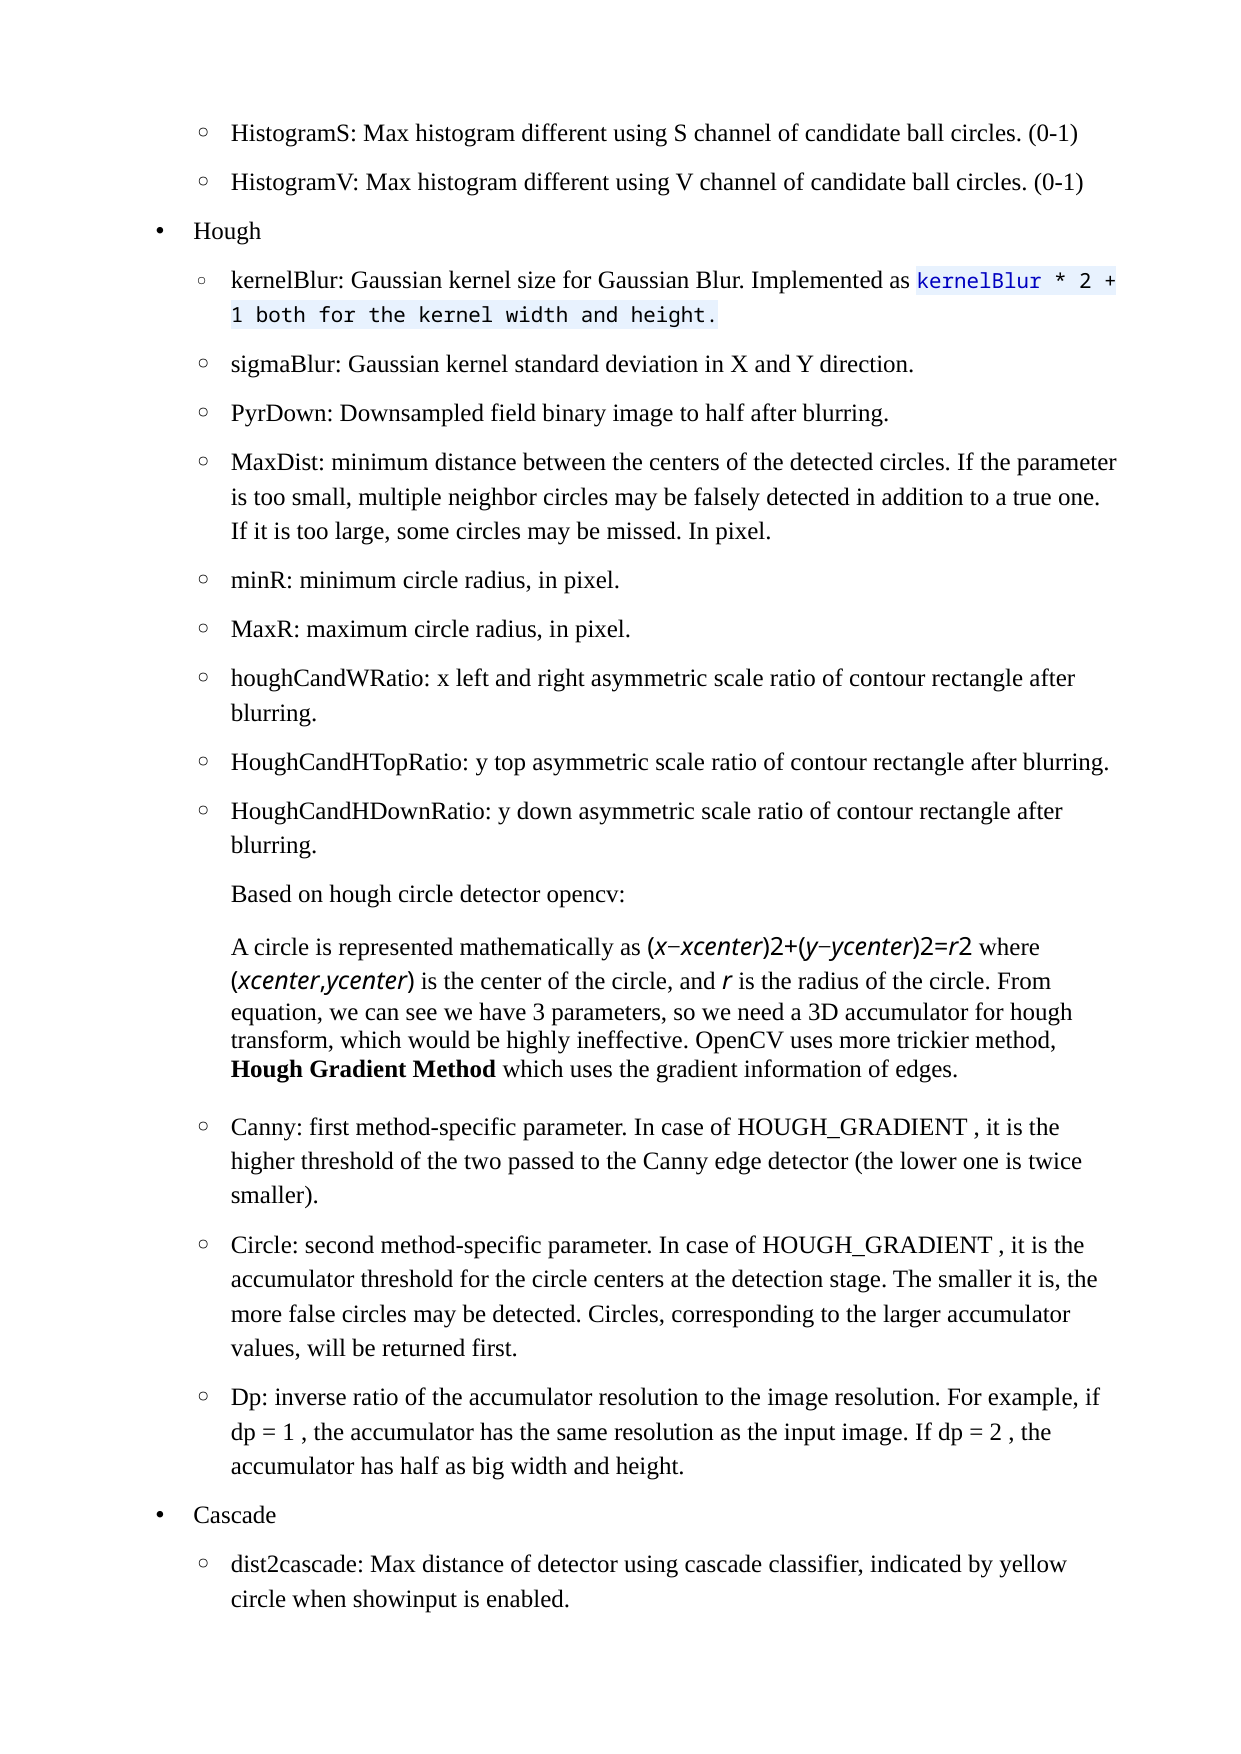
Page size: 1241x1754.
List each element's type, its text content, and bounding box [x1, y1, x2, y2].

list Cascade [156, 1500, 1122, 1529]
list dist2cascade: Max distance of detector using cascade classifier, indicated by yellow circle when showinput is enabled. [193, 1549, 1122, 1612]
list HoughCandHDownRatio: y down asymmetric scale ratio of contour rectangle after blurring. [193, 796, 1122, 859]
list Canny: first method-specific parameter. In case of HOUGH_GRADIENT , it is the higher threshold of the two passed to the Canny edge detector (the lower one is twice smaller). [193, 1112, 1122, 1209]
list HoughCandHTopRatio: y top asymmetric scale ratio of contour rectangle after blurring. [193, 747, 1122, 776]
list Based on hough circle detector opencv: [193, 879, 1122, 908]
list sigmaBlur: Gaussian kernel standard deviation in X and Y direction. [193, 349, 1122, 378]
list HistogramS: Max histogram different using S channel of candidate ball circles. (0-1) [193, 118, 1122, 147]
list PyrDown: Downsampled field binary image to half after blurring. [193, 398, 1122, 427]
list Hough [156, 216, 1122, 245]
list Circle: second method-specific parameter. In case of HOUGH_GRADIENT , it is the accumulator threshold for the circle centers at the detection stage. The smaller it is, the more false circles may be detected. Circles, corresponding to the larger accumulator values, will be returned first. [193, 1230, 1122, 1362]
list kernelBlur: Gaussian kernel size for Gaussian Blur. Implemented as kernelBlur * 2 + 1 both for the kernel width and height. [193, 265, 1122, 329]
list houghCandWRatio: x left and right asymmetric scale ratio of contour rectangle after blurring. [193, 663, 1122, 727]
list HistogramV: Max histogram different using V channel of candidate ball circles. (0-1) [193, 167, 1122, 196]
list A circle is represented mathematically as (x−xcenter)2+(y−ycenter)2=r2 where (xcenter,ycenter) is the center of the circle, and r is the radius of the circle. From equation, we can see we have 3 parameters, so we need a 3D accumulator for hough transform, which would be highly ineffective. OpenCV uses more trickier method, Hough Gradient Method which uses the gradient information of edges. [193, 928, 1122, 1083]
list MaxDist: minimum distance between the centers of the detected circles. If the parameter is too small, multiple neighbor circles may be falsely detected in addition to a true one. If it is too large, some circles may be missed. In pixel. [193, 447, 1122, 545]
list minR: minimum circle radius, in pixel. [193, 565, 1122, 594]
list Dp: inverse ratio of the accumulator resolution to the image resolution. For example, if dp = 1 , the accumulator has the same resolution as the input image. If dp = 2 , the accumulator has half as big width and height. [193, 1382, 1122, 1480]
list MaxR: maximum circle radius, in pixel. [193, 614, 1122, 643]
